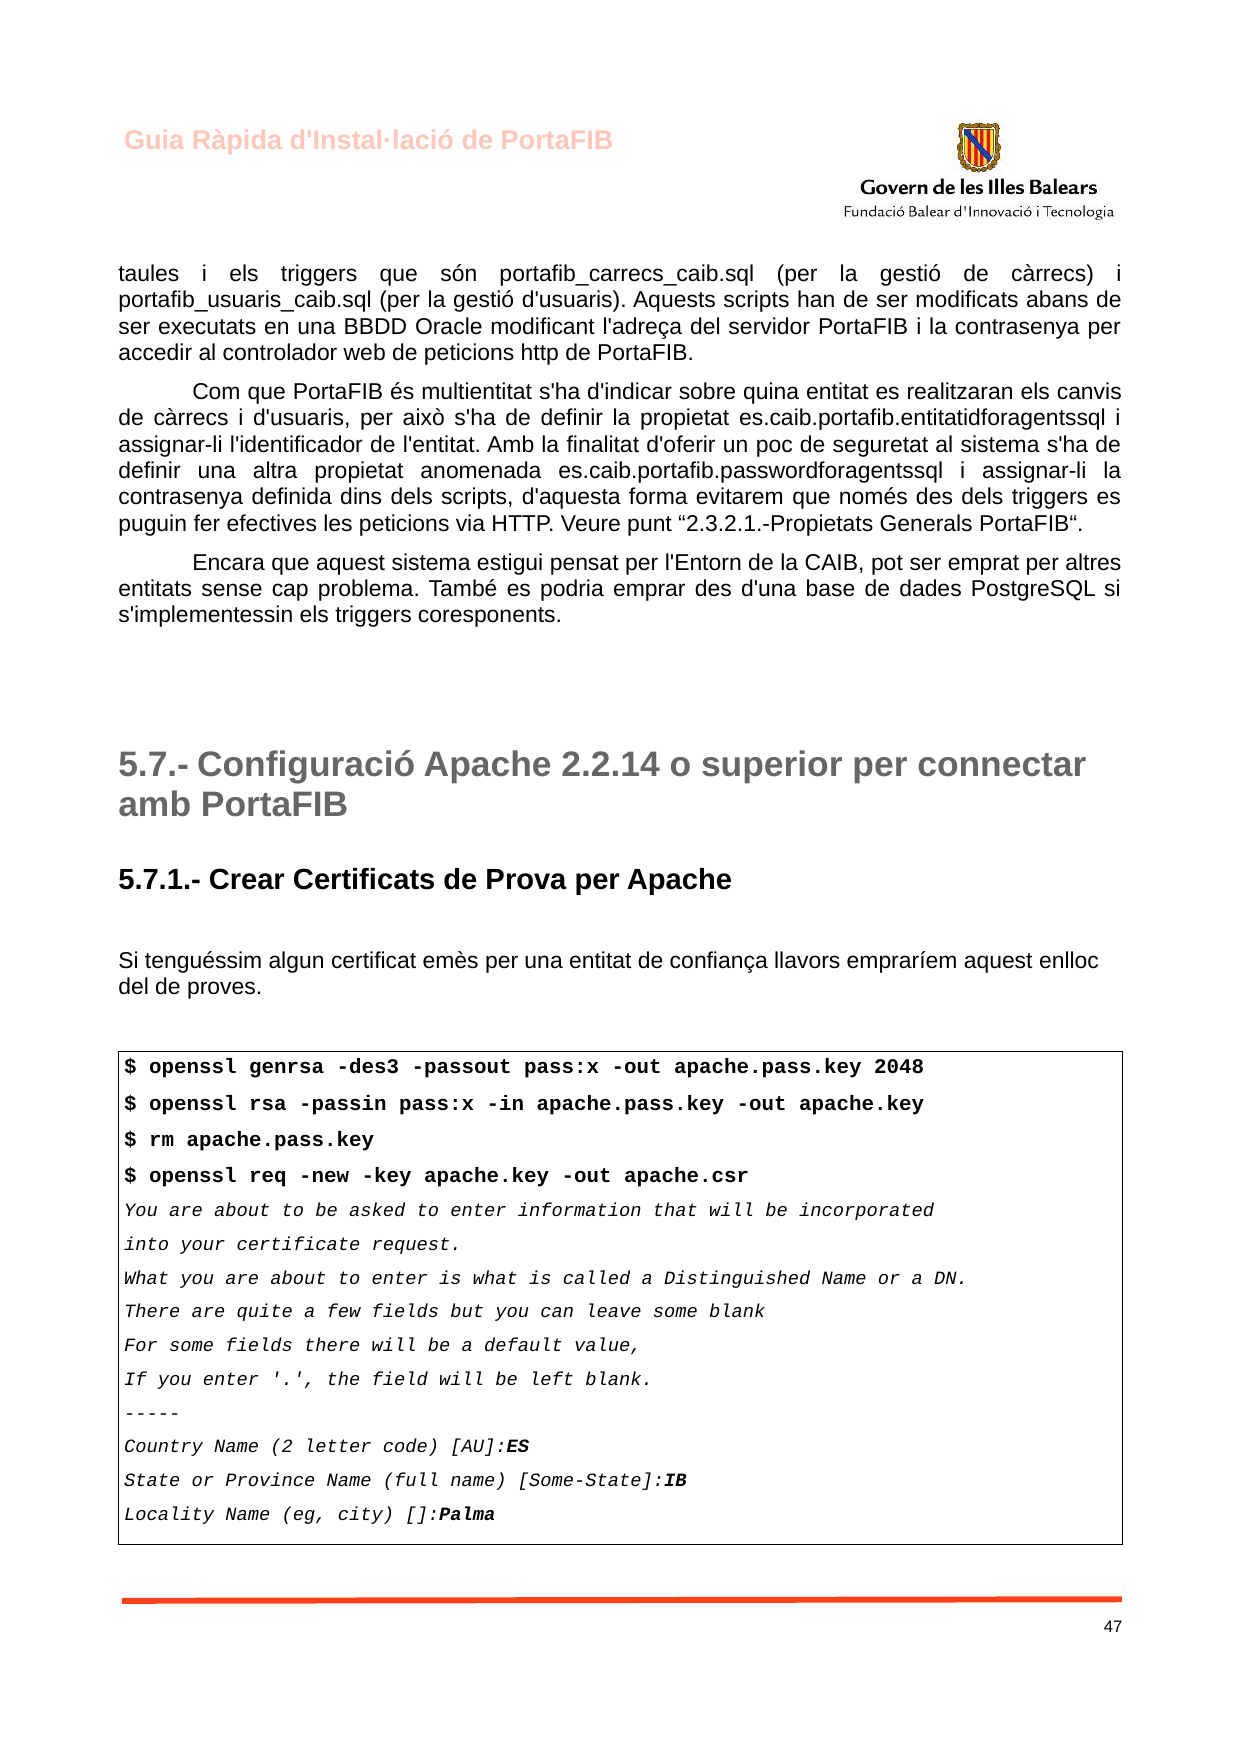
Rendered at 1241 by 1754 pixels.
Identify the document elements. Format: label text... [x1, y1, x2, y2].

text taules i els triggers que són portafib_carrecs_caib.sql (per la gestió de càrrecs) i portafib_usuaris_caib.sql (per la gestió d'usuaris). Aquests scripts han de ser modificats abans de ser executats en una BBDD Oracle modificant l'adreça del servidor PortaFIB i la contrasenya per accedir al controlador web de peticions http de PortaFIB. [118, 260, 1122, 365]
table_header $ openssl genrsa -des3 -passout pass:x -out apache.pass.key 2048 $ openssl rsa -passin pass:x -in apache.pass.key -out apache.key $ rm apache.pass.key $ openssl req -new -key apache.key -out apache.csr You are about to be asked to enter information that will be incorporated into your certificate request. What you are about to enter is what is called a Distinguished Name or a DN. There are quite a few fields but you can leave some blank For some fields there will be a default value, If you enter '.', the field will be left blank. ----- Country Name (2 letter code) [AU]:ES State or Province Name (full name) [Some-State]:IB Locality Name (eg, city) []:Palma [119, 1052, 1122, 1544]
picture [840, 123, 1117, 220]
subtitle Configuració Apache 2.2.14 o superior per connectar amb PortaFIB [118, 743, 1122, 824]
text Si tenguéssim algun certificat emès per una entitat de confiança llavors empraríem aquest enlloc del de proves. [118, 947, 1122, 999]
text Encara que aquest sistema estigui pensat per l'Entorn de la CAIB, pot ser emprat per altres entitats sense cap problema. També es podria emprar des d'una base de dades PostgreSQL si s'implementessin els triggers coresponents. [118, 548, 1122, 627]
subtitle Crear Certificats de Prova per Apache [118, 862, 1122, 895]
text Com que PortaFIB és multientitat s'ha d'indicar sobre quina entitat es realitzaran els canvis de càrrecs i d'usuaris, per això s'ha de definir la propietat es.caib.portafib.entitatidforagentssql i assignar-li l'identificador de l'entitat. Amb la finalitat d'oferir un poc de seguretat al sistema s'ha de definir una altra propietat anomenada es.caib.portafib.passwordforagentssql i assignar-li la contrasenya definida dins dels scripts, d'aquesta forma evitarem que només des dels triggers es puguin fer efectives les peticions via HTTP. Veure punt “2.3.2.1.-Propietats Generals PortaFIB“. [118, 378, 1122, 536]
